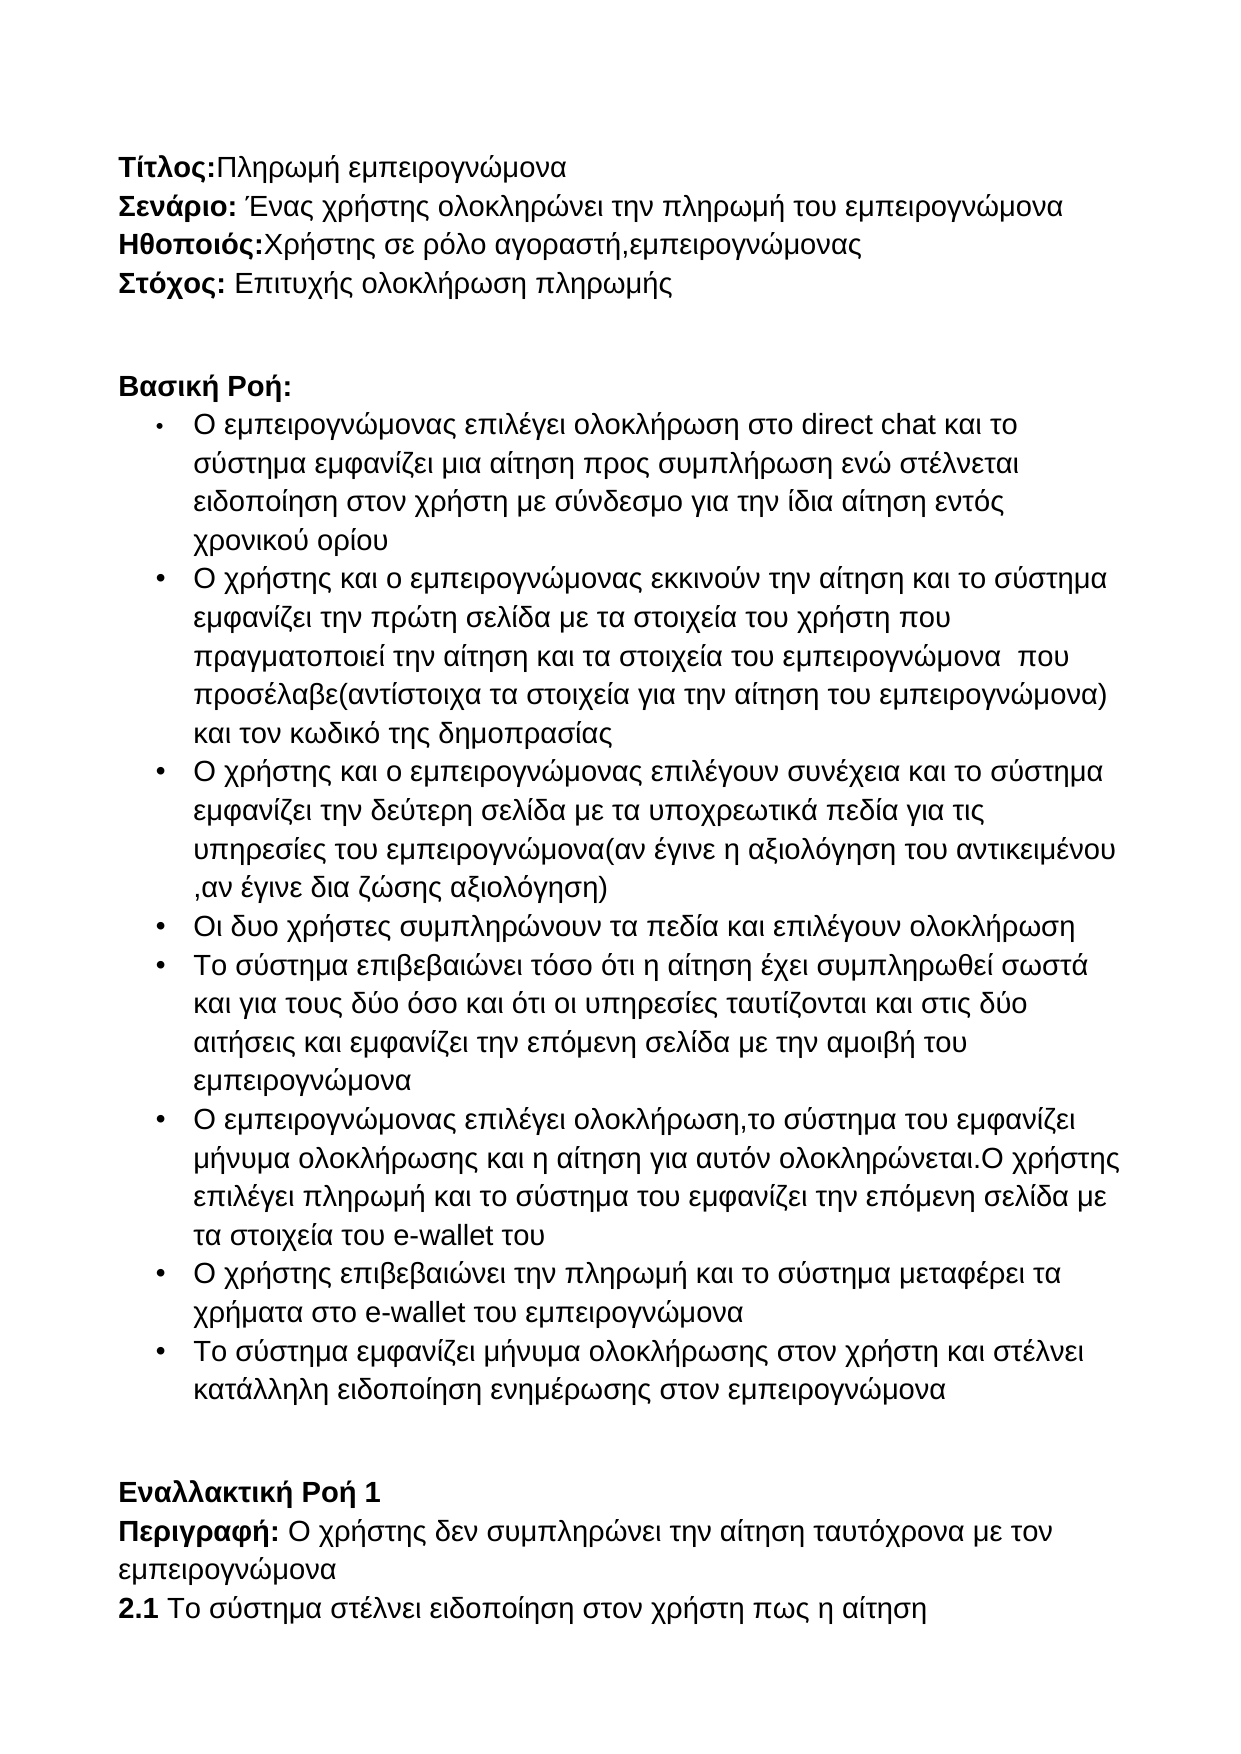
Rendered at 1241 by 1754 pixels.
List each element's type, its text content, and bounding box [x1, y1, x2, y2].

list Ο χρήστης και ο εμπειρογνώμονας επιλέγουν συνέχεια και το σύστημα εμφανίζει την δεύτερη σελίδα με τα υποχρεωτικά πεδία για τις υπηρεσίες του εμπειρογνώμονα(αν έγινε η αξιολόγηση του αντικειμένου ,αν έγινε δια ζώσης αξιολόγηση) [156, 754, 1122, 904]
text Περιγραφή: O χρήστης δεν συμπληρώνει την αίτηση ταυτόχρονα με τον εμπειρογνώμονα [118, 1514, 1122, 1586]
text Βασική Ροή: [118, 369, 1122, 402]
text Στόχος: Επιτυχής ολοκλήρωση πληρωμής [118, 266, 1122, 299]
list Ο χρήστης και ο εμπειρογνώμονας εκκινούν την αίτηση και το σύστημα εμφανίζει την πρώτη σελίδα με τα στοιχεία του χρήστη που πραγματοποιεί την αίτηση και τα στοιχεία του εμπειρογνώμονα που προσέλαβε(αντίστοιχα τα στοιχεία για την αίτηση του εμπειρογνώμονα) και τον κωδικό της δημοπρασίας [156, 562, 1122, 749]
text Σενάριο: Ένας χρήστης ολοκληρώνει την πληρωμή του εμπειρογνώμονα [118, 189, 1122, 222]
text Εναλλακτική Ροή 1 [118, 1475, 1122, 1509]
list Ο χρήστης επιβεβαιώνει την πληρωμή και το σύστημα μεταφέρει τα χρήματα στο e-wallet του εμπειρογνώμονα [156, 1256, 1122, 1329]
list O εμπειρογνώμονας επιλέγει ολοκλήρωση στο direct chat και το σύστημα εμφανίζει μια αίτηση προς συμπλήρωση ενώ στέλνεται ειδοποίηση στον χρήστη με σύνδεσμο για την ίδια αίτηση εντός χρονικού ορίου [156, 407, 1122, 557]
list Ο εμπειρογνώμονας επιλέγει ολοκλήρωση,το σύστημα του εμφανίζει μήνυμα ολοκλήρωσης και η αίτηση για αυτόν ολοκληρώνεται.Ο χρήστης επιλέγει πληρωμή και το σύστημα του εμφανίζει την επόμενη σελίδα με τα στοιχεία του e-wallet του [156, 1102, 1122, 1251]
text Τίτλος:Πληρωμή εμπειρογνώμονα [118, 150, 1122, 184]
list Το σύστημα επιβεβαιώνει τόσο ότι η αίτηση έχει συμπληρωθεί σωστά και για τους δύο όσο και ότι οι υπηρεσίες ταυτίζονται και στις δύο αιτήσεις και εμφανίζει την επόμενη σελίδα με την αμοιβή του εμπειρογνώμονα [156, 948, 1122, 1097]
text 2.1 Το σύστημα στέλνει ειδοποίηση στον χρήστη πως η αίτηση [118, 1591, 1122, 1624]
list Οι δυο χρήστες συμπληρώνουν τα πεδία και επιλέγουν ολοκλήρωση [156, 909, 1122, 943]
text Ηθοποιός:Χρήστης σε ρόλο αγοραστή,εμπειρογνώμονας [118, 227, 1122, 261]
list Το σύστημα εμφανίζει μήνυμα ολοκλήρωσης στον χρήστη και στέλνει κατάλληλη ειδοποίηση ενημέρωσης στον εμπειρογνώμονα [156, 1334, 1122, 1406]
